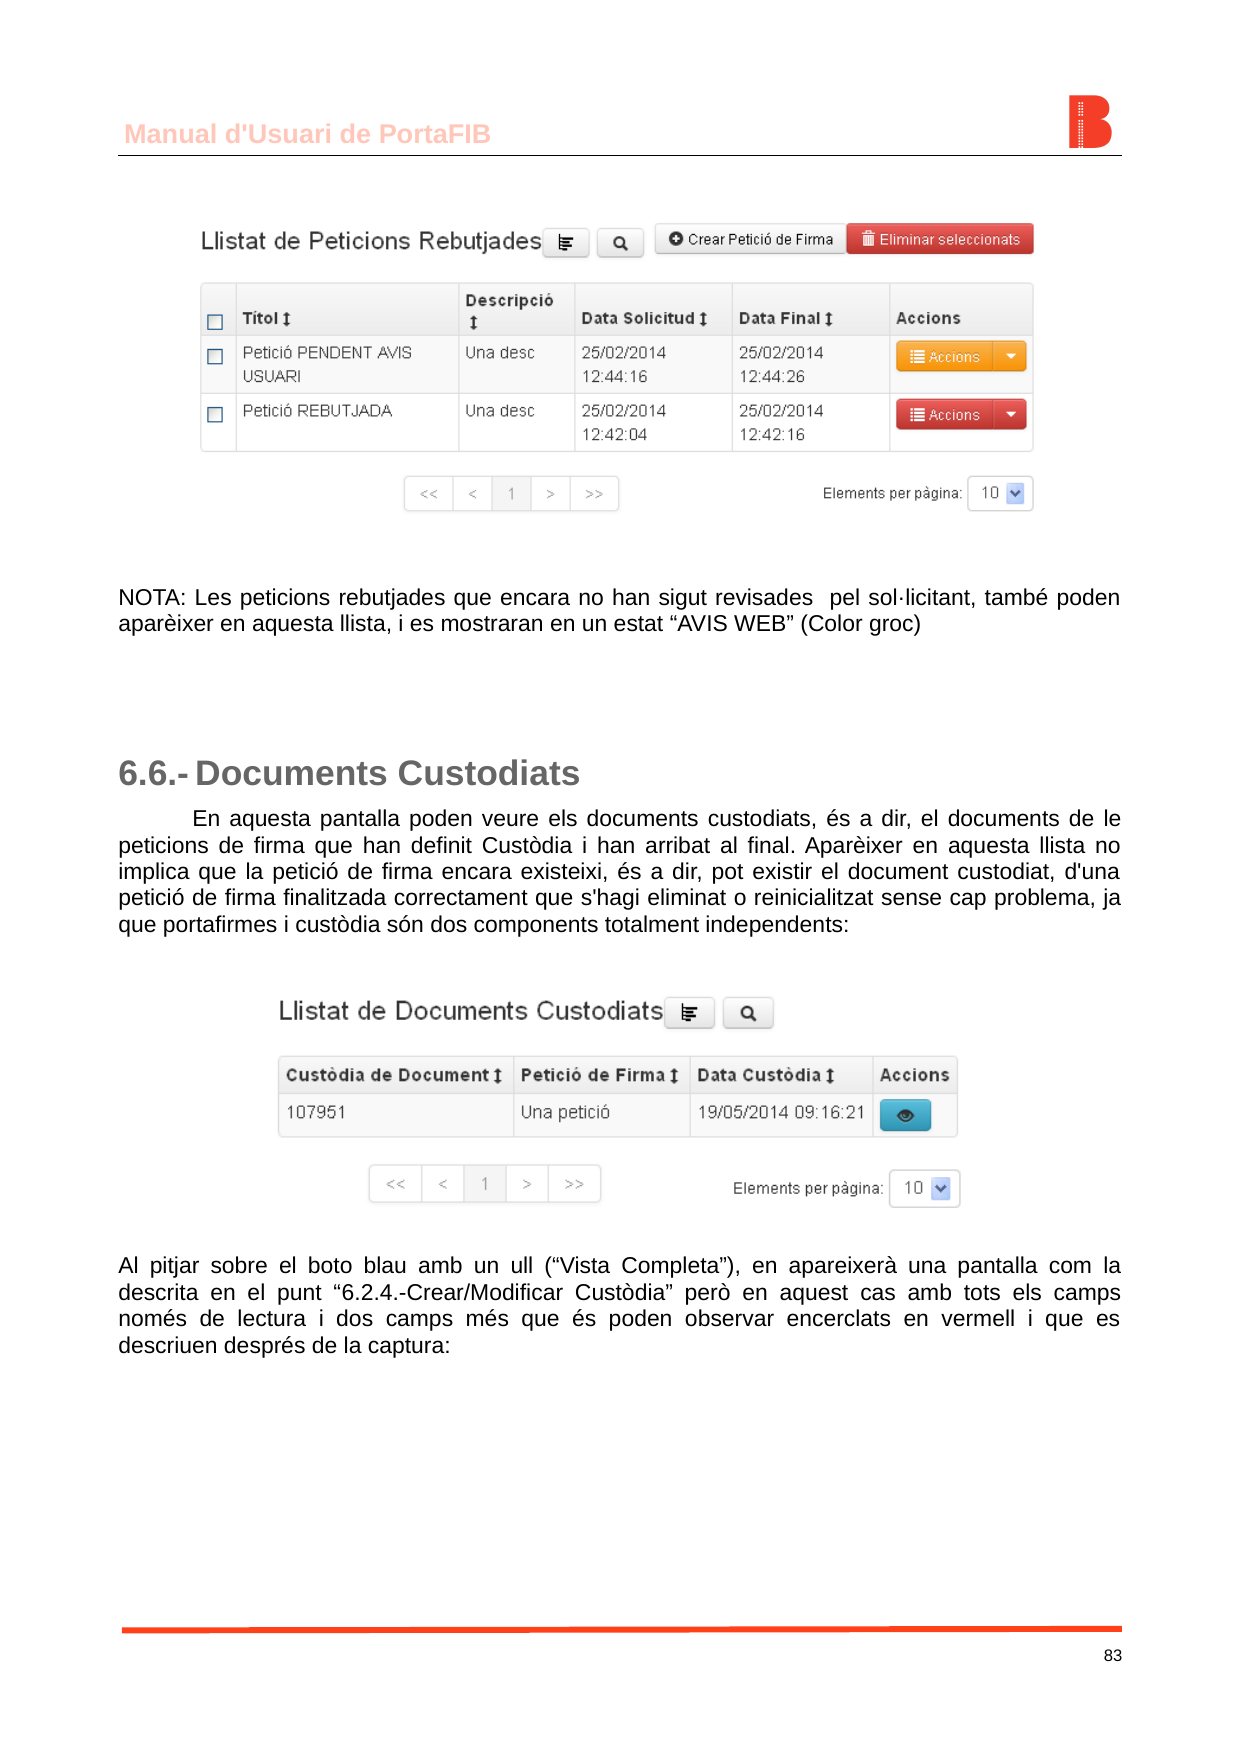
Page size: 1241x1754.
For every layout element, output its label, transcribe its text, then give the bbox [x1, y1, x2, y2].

picture [192, 215, 1042, 528]
subtitle Documents Custodiats [118, 752, 1122, 793]
text Al pitjar sobre el boto blau amb un ull (“Vista Completa”), en apareixerà una pantalla com la descrita en el punt “6.2.4.-Crear/Modificar Custòdia” però en aquest cas amb tots els camps només de lectura i dos camps més que és poden observar encerclats en vermell i que es descriuen després de la captura: [118, 1252, 1122, 1358]
picture [255, 988, 985, 1240]
text En aquesta pantalla poden veure els documents custodiats, és a dir, el documents de le peticions de firma que han definit Custòdia i han arribat al final. Aparèixer en aquesta llista no implica que la petició de firma encara existeixi, és a dir, pot existir el document custodiat, d'una petició de firma finalitzada correctament que s'hagi eliminat o reinicialitzat sense cap problema, ja que portafirmes i custòdia són dos components totalment independents: [118, 805, 1122, 937]
text NOTA: Les peticions rebutjades que encara no han sigut revisades pel sol·licitant, també poden aparèixer en aquesta llista, i es mostraran en un estat “AVIS WEB” (Color groc) [118, 584, 1122, 637]
picture [1063, 94, 1117, 150]
